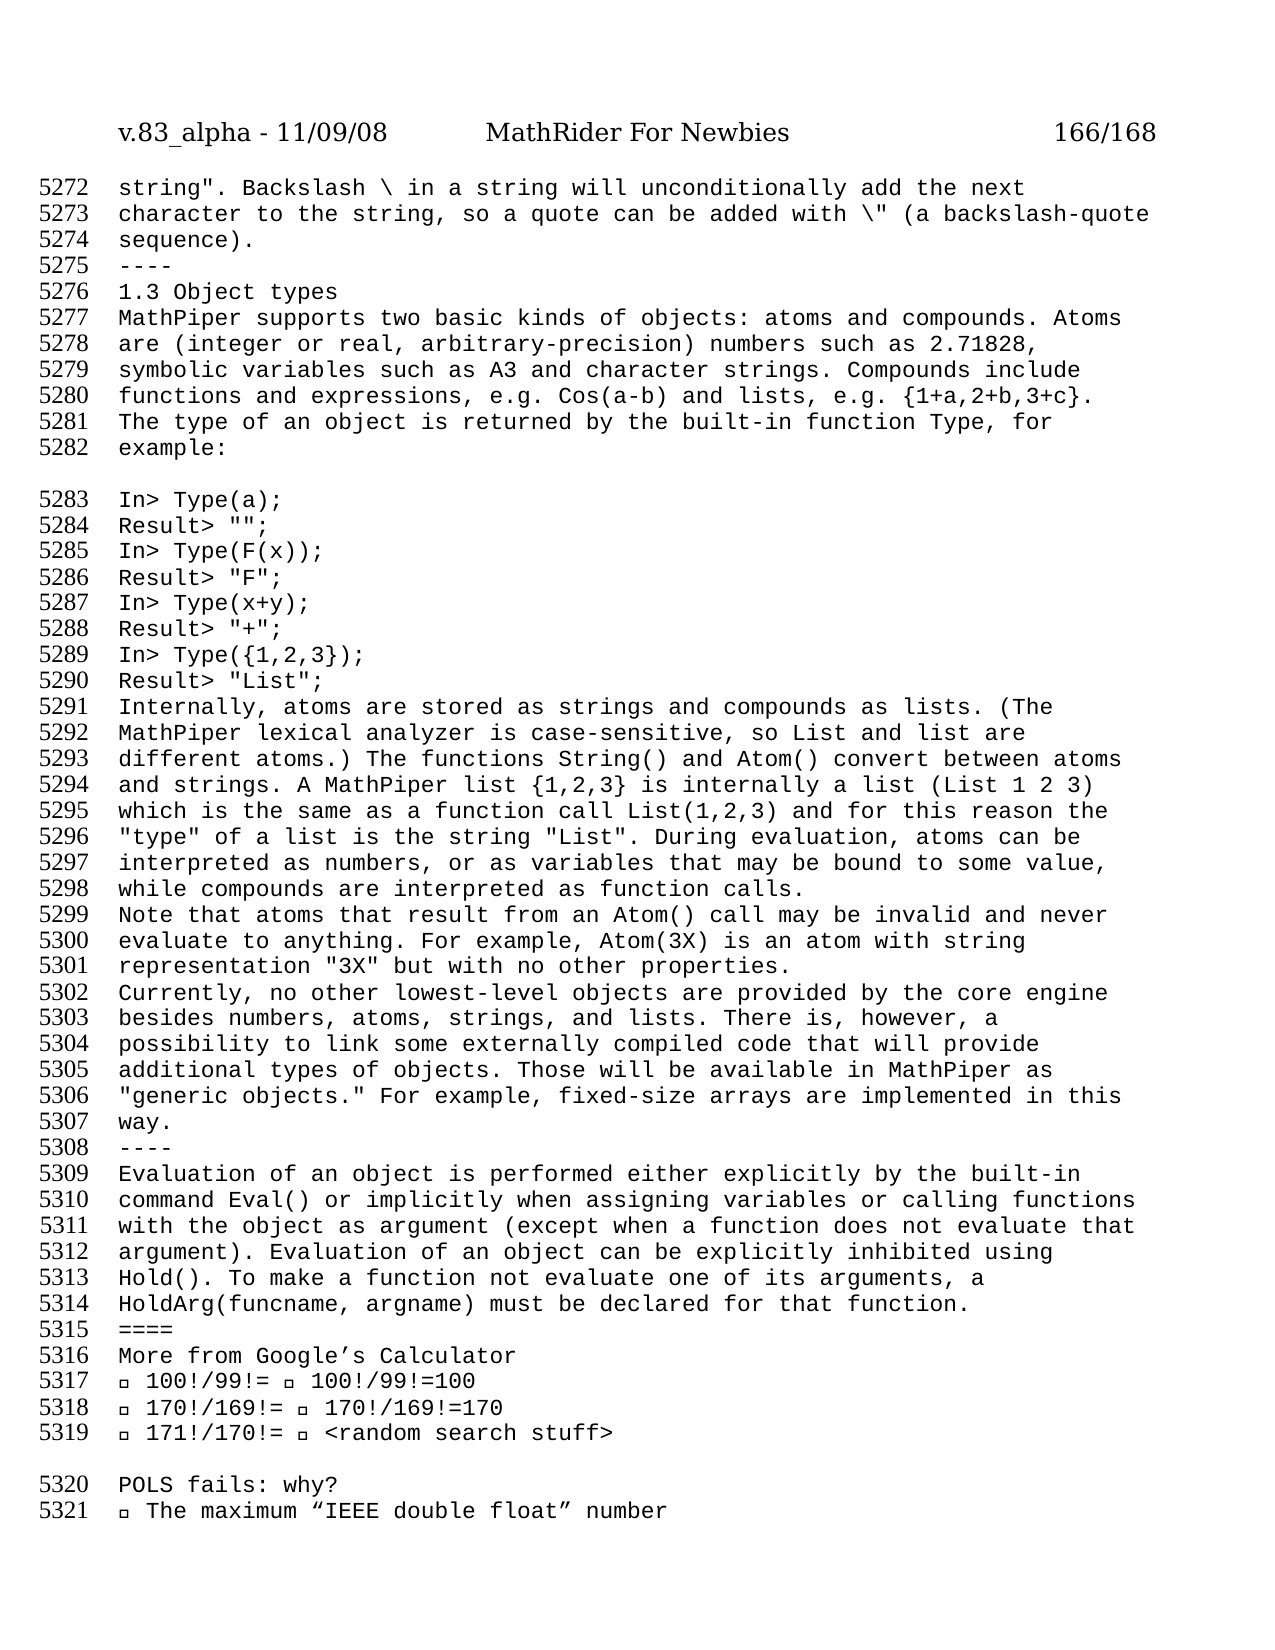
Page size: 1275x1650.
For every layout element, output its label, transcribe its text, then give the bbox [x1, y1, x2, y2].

text Currently, no other lowest-level objects are provided by the core engine besides numbers, atoms, strings, and lists. There is, however, a possibility to link some externally compiled code that will provide additional types of objects. Those will be available in MathPiper as "generic objects." For example, fixed-size arrays are implemented in this way. [118, 981, 1157, 1136]
text Note that atoms that result from an Atom() call may be invalid and never evaluate to anything. For example, Atom(3X) is an atom with string representation "3X" but with no other properties. [118, 903, 1157, 981]
text POLS fails: why? [118, 1474, 1157, 1499]
text MathPiper supports two basic kinds of objects: atoms and compounds. Atoms are (integer or real, arbitrary-precision) numbers such as 2.71828, symbolic variables such as A3 and character strings. Compounds include functions and expressions, e.g. Cos(a-b) and lists, e.g. {1+a,2+b,3+c}. [118, 306, 1157, 410]
text In> Type(F(x)); [118, 540, 1157, 566]
text ---- [118, 254, 1157, 281]
text The type of an object is returned by the built-in function Type, for example: [118, 410, 1157, 462]
text Result> "+"; [118, 618, 1157, 644]
text 􀂄 100!/99!= 􀂄 100!/99!=100 [118, 1370, 1157, 1396]
text Result> ""; [118, 514, 1157, 540]
text In> Type({1,2,3}); [118, 644, 1157, 669]
text Internally, atoms are stored as strings and compounds as lists. (The MathPiper lexical analyzer is case-sensitive, so List and list are different atoms.) The functions String() and Atom() convert between atoms and strings. A MathPiper list {1,2,3} is internally a list (List 1 2 3) which is the same as a function call List(1,2,3) and for this reason the "type" of a list is the string "List". During evaluation, atoms can be interpreted as numbers, or as variables that may be bound to some value, while compounds are interpreted as function calls. [118, 696, 1157, 903]
text Result> "F"; [118, 566, 1157, 592]
text More from Google’s Calculator [118, 1344, 1157, 1370]
text ==== [118, 1318, 1157, 1344]
text In> Type(a); [118, 488, 1157, 514]
text string". Backslash \ in a string will unconditionally add the next character to the string, so a quote can be added with \" (a backslash-quote sequence). [118, 177, 1157, 254]
text 􀂄 The maximum “IEEE double float” number [118, 1499, 1157, 1526]
text Result> "List"; [118, 669, 1157, 696]
text 􀂄 170!/169!= 􀂄 170!/169!=170 [118, 1396, 1157, 1422]
text 􀂄 171!/170!= 􀂄 <random search stuff> [118, 1422, 1157, 1448]
text Evaluation of an object is performed either explicitly by the built-in command Eval() or implicitly when assigning variables or calling functions with the object as argument (except when a function does not evaluate that argument). Evaluation of an object can be explicitly inhibited using Hold(). To make a function not evaluate one of its arguments, a HoldArg(funcname, argname) must be declared for that function. [118, 1162, 1157, 1318]
text 1.3 Object types [118, 281, 1157, 306]
text In> Type(x+y); [118, 592, 1157, 618]
text ---- [118, 1136, 1157, 1162]
